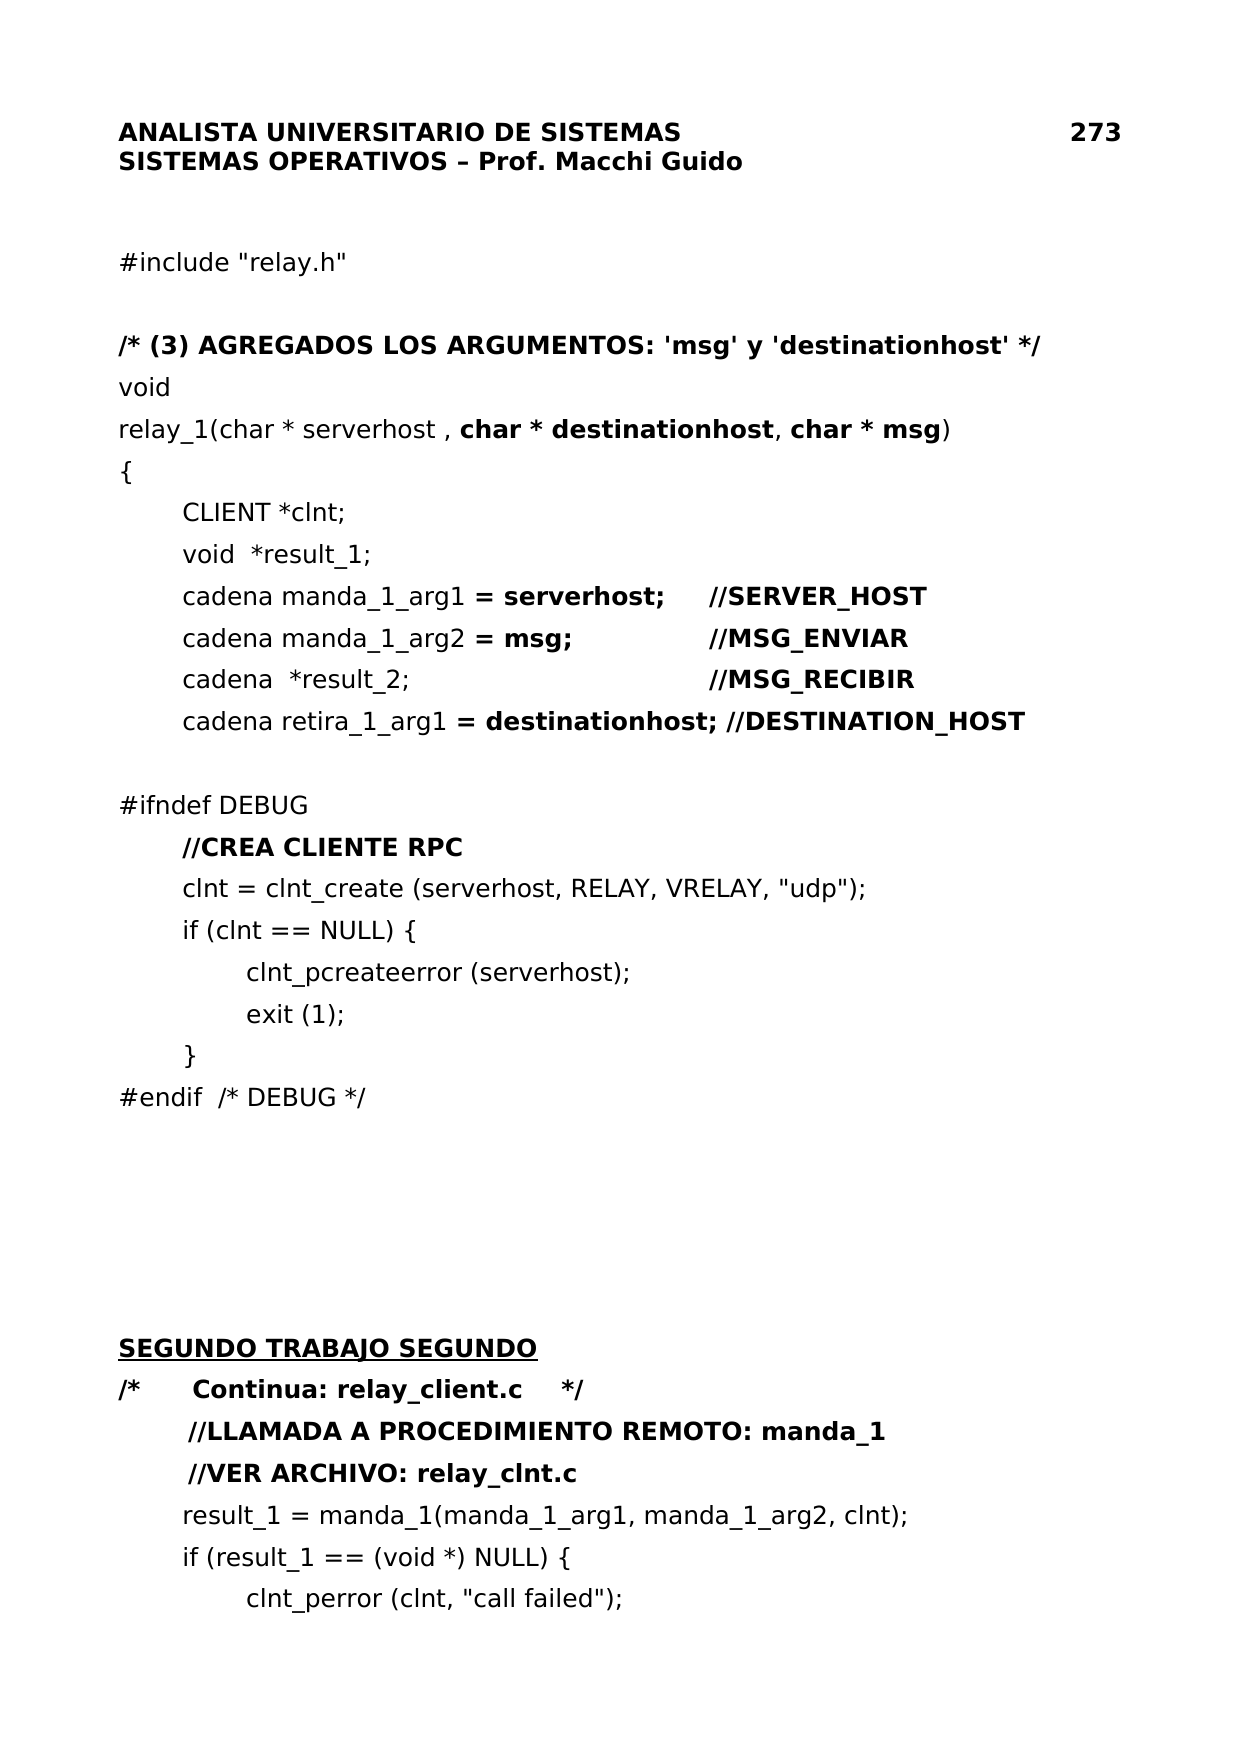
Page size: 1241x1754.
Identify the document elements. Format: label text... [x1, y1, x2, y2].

text //CREA CLIENTE RPC [118, 833, 1122, 862]
text relay_1(char * serverhost , char * destinationhost, char * msg) [118, 415, 1122, 444]
text result_1 = manda_1(manda_1_arg1, manda_1_arg2, clnt); [118, 1501, 1122, 1530]
text clnt = clnt_create (serverhost, RELAY, VRELAY, "udp"); [118, 874, 1122, 904]
text /* Continua: relay_client.c */ [118, 1376, 1122, 1405]
text CLIENT *clnt; [118, 498, 1122, 528]
text clnt_pcreateerror (serverhost); [118, 958, 1122, 987]
text //VER ARCHIVO: relay_clnt.c [118, 1459, 1122, 1488]
text cadena retira_1_arg1 = destinationhost; //DESTINATION_HOST [118, 707, 1122, 737]
text /* (3) AGREGADOS LOS ARGUMENTOS: 'msg' y 'destinationhost' */ [118, 331, 1122, 361]
text clnt_perror (clnt, "call failed"); [118, 1584, 1122, 1614]
text #endif /* DEBUG */ [118, 1083, 1122, 1113]
text //LLAMADA A PROCEDIMIENTO REMOTO: manda_1 [118, 1417, 1122, 1447]
text SEGUNDO TRABAJO SEGUNDO [118, 1334, 1122, 1363]
text void [118, 373, 1122, 402]
text if (clnt == NULL) { [118, 916, 1122, 946]
text cadena *result_2; //MSG_RECIBIR [118, 666, 1122, 695]
text if (result_1 == (void *) NULL) { [118, 1543, 1122, 1572]
text #ifndef DEBUG [118, 791, 1122, 820]
text exit (1); [118, 1000, 1122, 1029]
text #include "relay.h" [118, 248, 1122, 277]
text cadena manda_1_arg1 = serverhost; //SERVER_HOST [118, 582, 1122, 611]
text void *result_1; [118, 540, 1122, 569]
text { [118, 457, 1122, 486]
text cadena manda_1_arg2 = msg; //MSG_ENVIAR [118, 624, 1122, 653]
text } [118, 1042, 1122, 1071]
